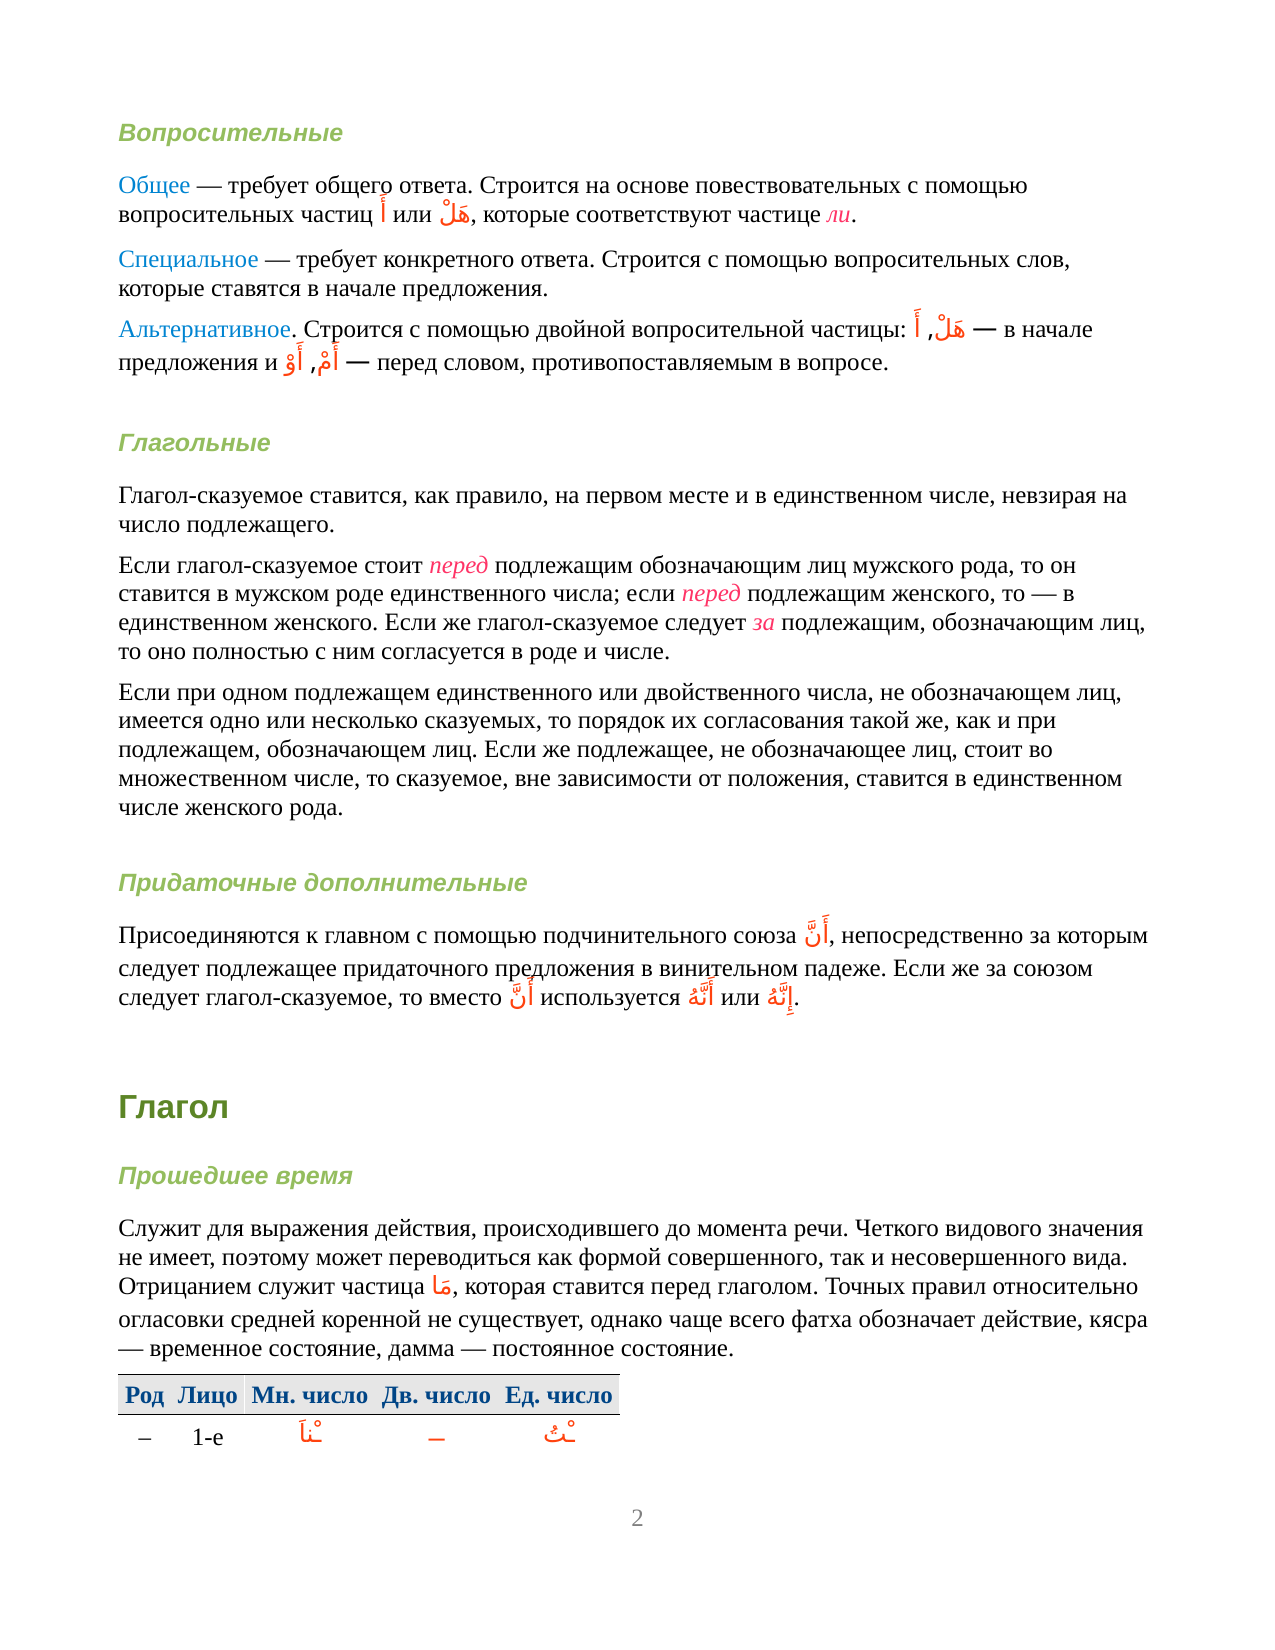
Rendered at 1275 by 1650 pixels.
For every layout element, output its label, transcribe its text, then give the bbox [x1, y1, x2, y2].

table_cell ـْناَ [245, 1415, 375, 1459]
table_cell ـْتُ [498, 1415, 619, 1459]
subtitle Придаточные дополнительные [118, 867, 1157, 896]
text Глагол-сказуемое ставится, как правило, на первом месте и в единственном числе, невзирая на число подлежащего. [118, 481, 1157, 538]
table_cell – [375, 1415, 498, 1459]
table_header Ед. число [498, 1375, 619, 1414]
text Специальное — требует конкретного ответа. Строится с помощью вопросительных слов, которые ставятся в начале предложения. [118, 244, 1157, 302]
subtitle Вопросительные [118, 118, 1157, 147]
table_header Лицо [171, 1375, 244, 1414]
text Если глагол-сказуемое стоит перед подлежащим обозначающим лиц мужского рода, то он ставится в мужском роде единственного числа; если перед подлежащим женского, то — в единственном женского. Если же глагол-сказуемое следует за подлежащим, обозначающим лиц, то оно полностью с ним согласуется в роде и числе. [118, 550, 1157, 665]
table_cell 1-е [171, 1415, 244, 1459]
table_header Мн. число [245, 1375, 375, 1414]
subtitle Прошедшее время [118, 1161, 1157, 1190]
subtitle Глагол [118, 1087, 1157, 1126]
text Служит для выражения действия, происходившего до момента речи. Четкого видового значения не имеет, поэтому может переводиться как формой совершенного, так и несовершенного вида. Отрицанием служит частица مَا, которая ставится перед глаголом. Точных правил относительно огласовки средней коренной не существует, однако чаще всего фатха обозначает действие, кясра — временное состояние, дамма — постоянное состояние. [118, 1213, 1157, 1362]
text Если при одном подлежащем единственного или двойственного числа, не обозначающем лиц, имеется одно или несколько сказуемых, то порядок их согласования такой же, как и при подлежащем, обозначающем лиц. Если же подлежащее, не обозначающее лиц, стоит во множественном числе, то сказуемое, вне зависимости от положения, ставится в единственном числе женского рода. [118, 677, 1157, 820]
table_header Род [118, 1375, 171, 1414]
subtitle Глагольные [118, 428, 1157, 457]
text Общее — требует общего ответа. Строится на основе повествовательных с помощью вопросительных частиц أَ или هَلْ, которые соответствуют частице ли. [118, 171, 1157, 233]
text Присоединяются к главном с помощью подчинительного союза أَنَّ, непосредственно за которым следует подлежащее придаточного предложения в винительном падеже. Если же за союзом следует глагол-сказуемое, то вместо أَنَّ используется أَنَّهُ или إِنَّهُ. [118, 920, 1157, 1016]
table_cell – [118, 1415, 171, 1459]
text Альтернативное. Строится с помощью двойной вопросительной частицы: هَلْ, أَ — в начале предложения и أَمْ, أَوْ — перед словом, противопоставляемым в вопросе. [118, 314, 1157, 381]
table_header Дв. число [375, 1375, 498, 1414]
